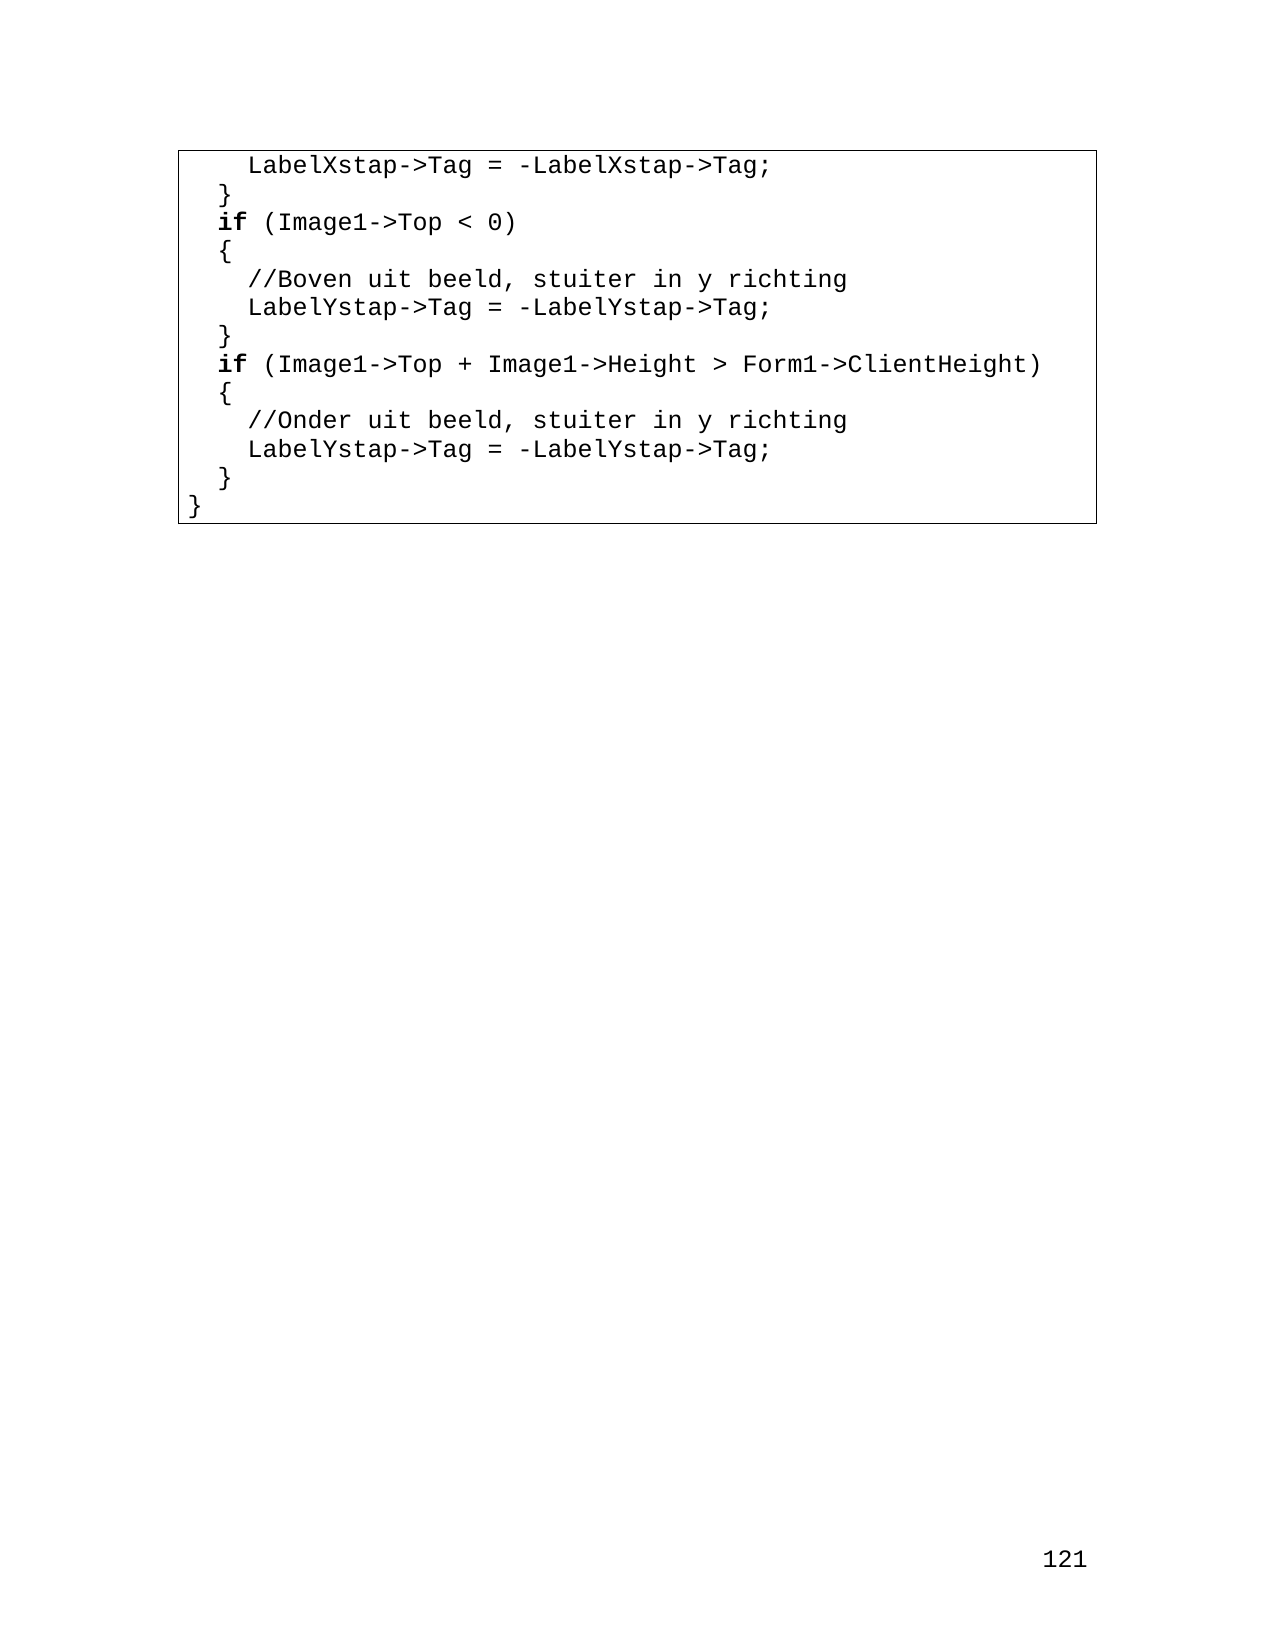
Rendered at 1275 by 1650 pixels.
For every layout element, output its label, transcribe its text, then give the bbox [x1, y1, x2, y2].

text if (Image1->Top + Image1->Height > Form1->ClientHeight) [187, 351, 1087, 380]
text { [187, 238, 1087, 266]
text LabelYstap->Tag = -LabelYstap->Tag; [187, 295, 1087, 323]
text } [179, 490, 1096, 523]
text } [187, 181, 1087, 210]
text LabelXstap->Tag = -LabelXstap->Tag; [179, 151, 1096, 181]
text { [187, 380, 1087, 408]
text LabelYstap->Tag = -LabelYstap->Tag; [187, 436, 1087, 465]
text //Boven uit beeld, stuiter in y richting [187, 266, 1087, 295]
text if (Image1->Top < 0) [187, 210, 1087, 238]
text } [187, 465, 1087, 490]
text } [187, 323, 1087, 351]
text //Onder uit beeld, stuiter in y richting [187, 408, 1087, 436]
